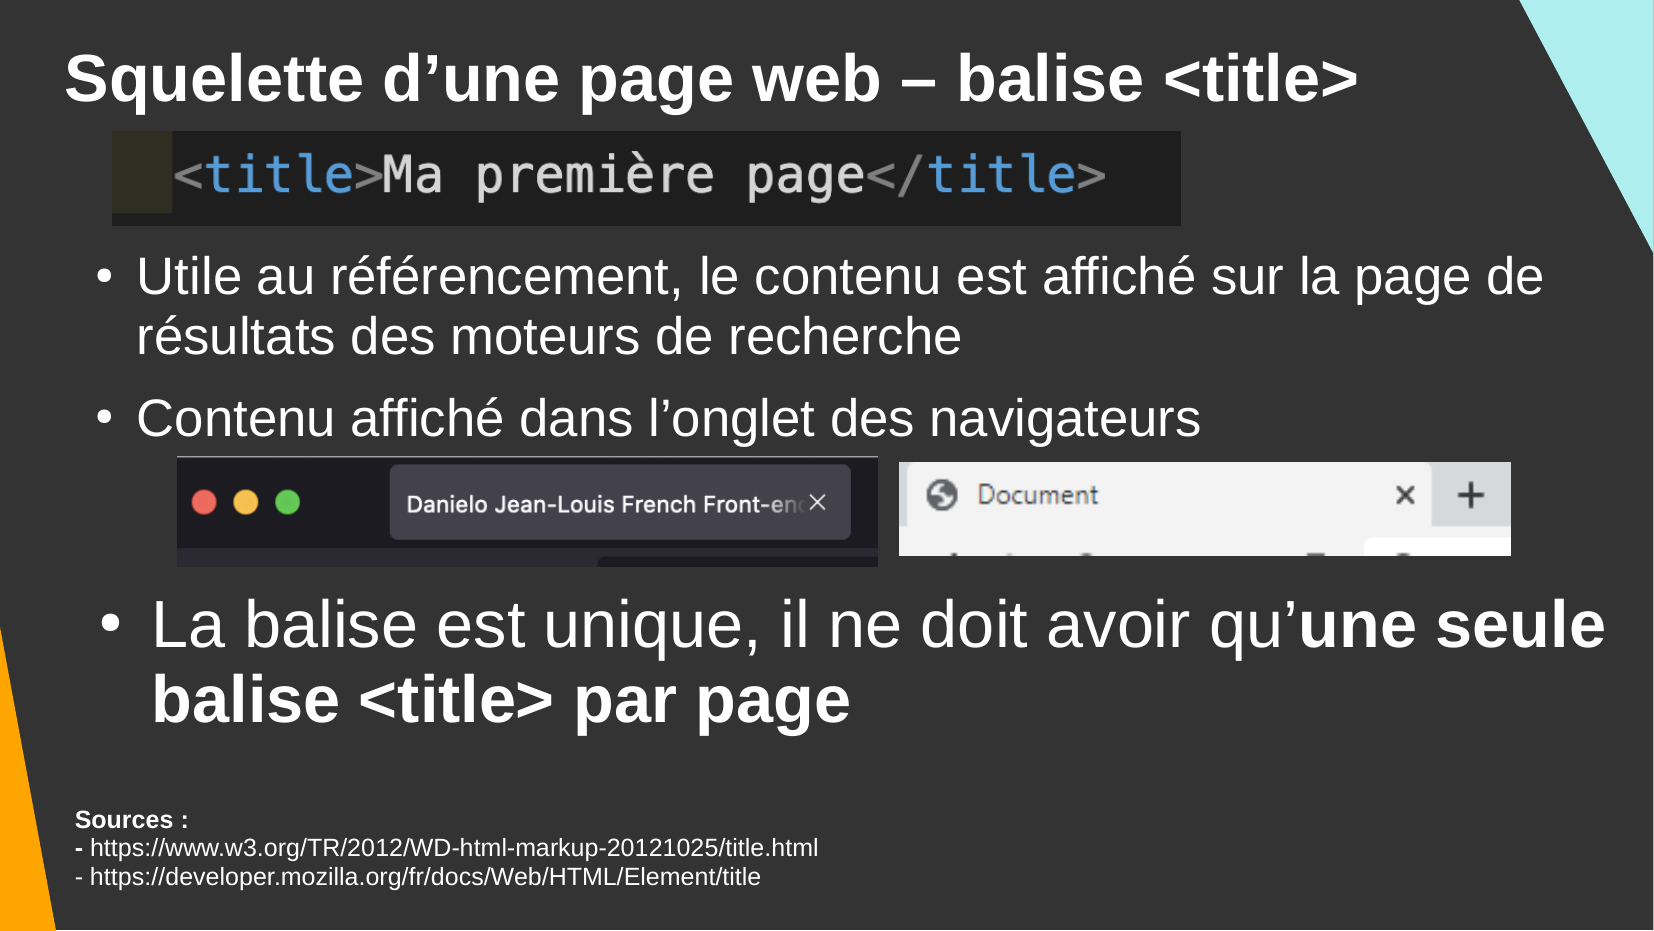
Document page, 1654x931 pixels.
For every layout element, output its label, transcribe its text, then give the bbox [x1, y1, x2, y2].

list Utile au référencement, le contenu est affiché sur la page de résultats des moteurs de recherche Contenu affiché dans l’onglet des navigateurs [80, 247, 1635, 450]
picture [112, 131, 1181, 226]
text_box [1519, 0, 1654, 255]
picture [899, 462, 1511, 556]
text_box [0, 627, 57, 931]
picture [177, 456, 878, 567]
title Squelette d’une page web – balise <title> [64, 40, 1553, 125]
list La balise est unique, il ne doit avoir qu’une seule balise <title> par page [80, 587, 1635, 790]
text_box Sources : - https://www.w3.org/TR/2012/WD-html-markup-20121025/title.html - https://developer.mozilla.org/fr/docs/Web/HTML/Element/title [59, 798, 1548, 931]
